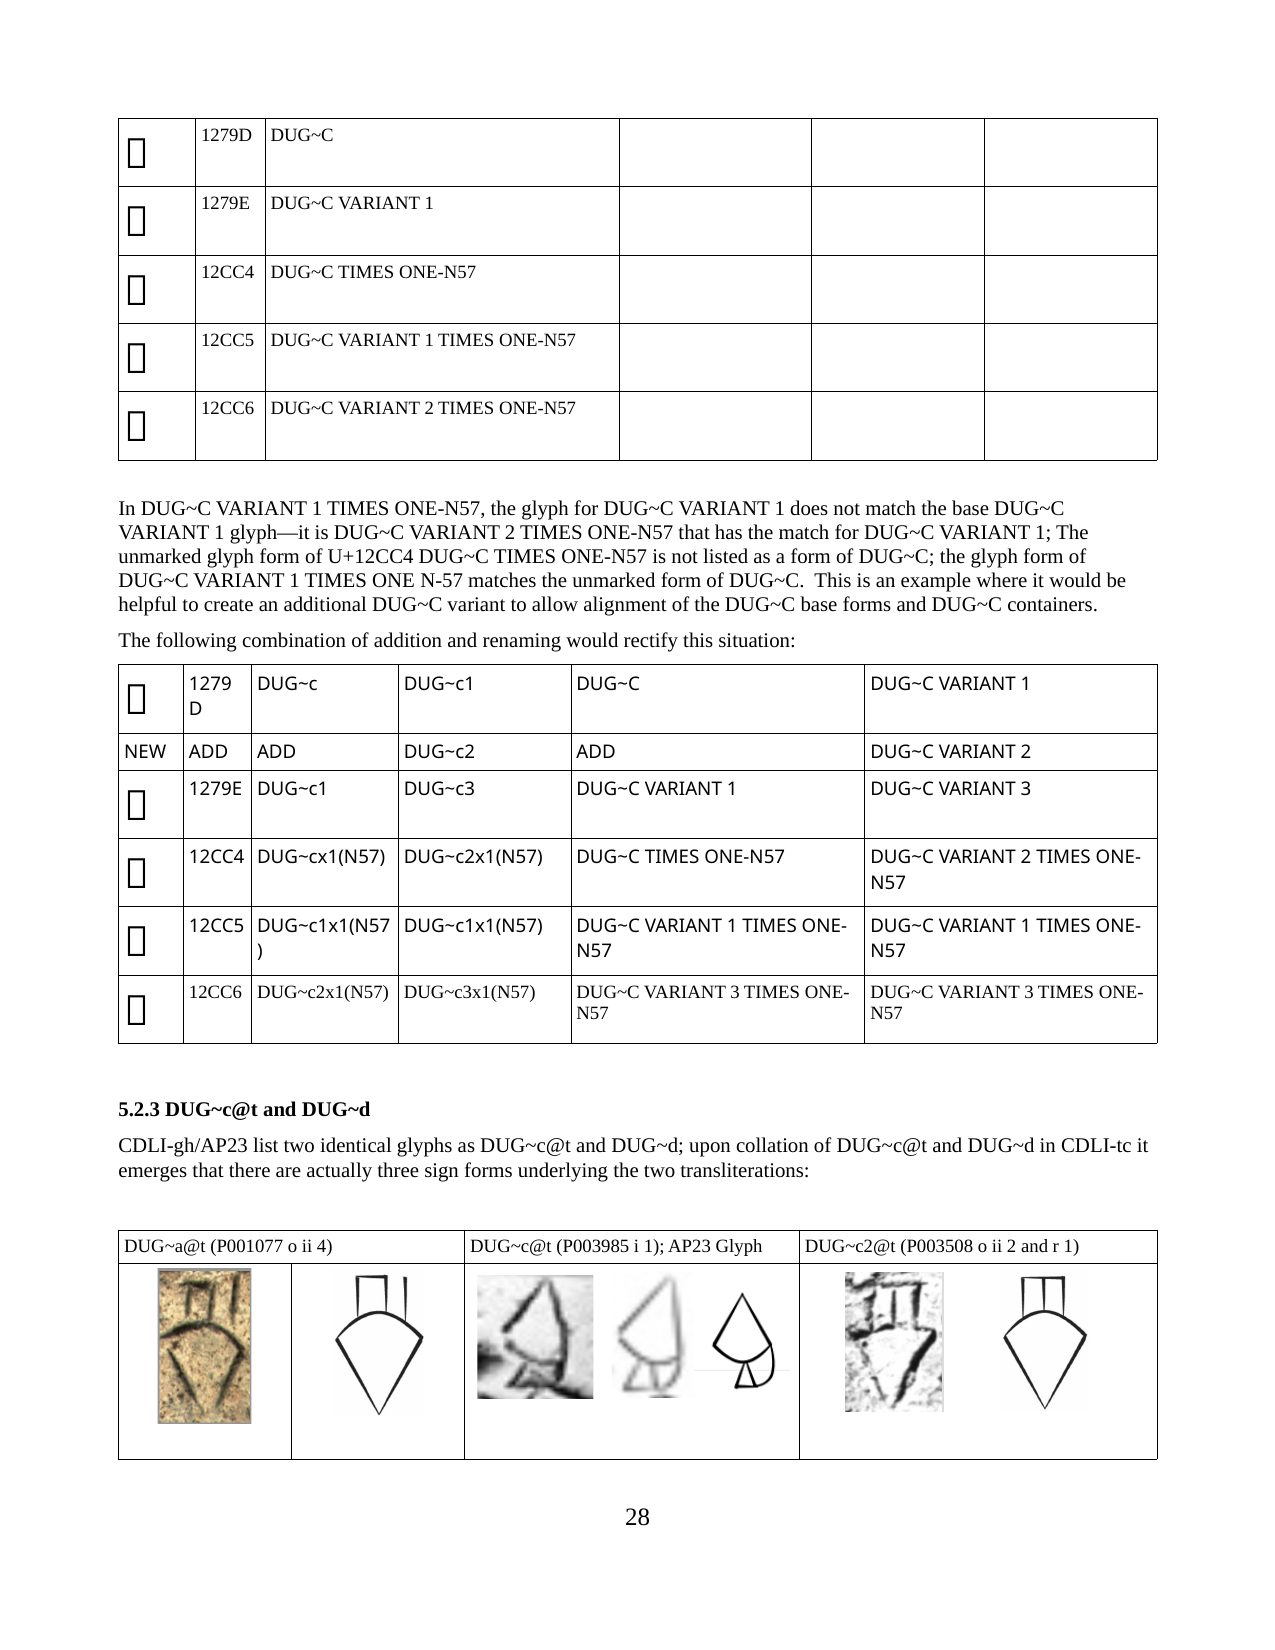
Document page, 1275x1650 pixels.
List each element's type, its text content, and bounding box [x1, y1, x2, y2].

table_cell [812, 256, 984, 323]
table_cell 𒳄 [119, 839, 183, 906]
table_cell 𒳅 [119, 907, 183, 975]
table_header [812, 119, 984, 186]
table_cell 12CC5 [184, 907, 251, 975]
table_cell [292, 1264, 464, 1268]
table_header 1279D [196, 119, 265, 186]
table_header [620, 119, 811, 186]
table_cell DUG~c3 [399, 771, 571, 838]
picture [477, 1275, 594, 1399]
table_cell 12CC6 [196, 392, 265, 460]
table_cell 12CC6 [184, 976, 251, 1043]
table_cell DUG~C VARIANT 3 TIMES ONE-N57 [865, 976, 1157, 1043]
table_cell DUG~C VARIANT 1 [572, 771, 864, 838]
table_cell DUG~C VARIANT 1 TIMES ONE-N57 [266, 324, 619, 391]
table_header DUG~c@t (P003985 i 1); AP23 Glyph [465, 1231, 799, 1263]
text In DUG~C VARIANT 1 TIMES ONE-N57, the glyph for DUG~C VARIANT 1 does not match the base DUG~C VARIANT 1 glyph—it is DUG~C VARIANT 2 TIMES ONE-N57 that has the match for DUG~C VARIANT 1; The unmarked glyph form of U+12CC4 DUG~C TIMES ONE-N57 is not listed as a form of DUG~C; the glyph form of DUG~C VARIANT 1 TIMES ONE N-57 matches the unmarked form of DUG~C. This is an example where it would be helpful to create an additional DUG~C variant to allow alignment of the DUG~C base forms and DUG~C containers. [118, 496, 1157, 616]
subtitle 5.2.3 DUG~c@t and DUG~d [118, 1097, 1157, 1121]
table_cell 12CC4 [184, 839, 251, 906]
table_cell 12CC5 [196, 324, 265, 391]
table_cell 𒳄 [119, 256, 195, 323]
table_cell DUG~c1x1(N57) [252, 907, 398, 975]
table_cell [465, 1264, 799, 1458]
table_cell [800, 1264, 1157, 1268]
table_header 𒞝 [119, 119, 195, 186]
table_cell [985, 392, 1157, 460]
table_cell DUG~c1x1(N57) [399, 907, 571, 975]
table_cell [812, 187, 984, 255]
table_cell 𒳅 [119, 324, 195, 391]
table_header DUG~c2@t (P003508 o ii 2 and r 1) [800, 1231, 1157, 1263]
table_cell DUG~C VARIANT 2 [865, 734, 1157, 770]
table_cell 𒳆 [119, 976, 183, 1043]
table_cell DUG~c3x1(N57) [399, 976, 571, 1043]
table_cell DUG~C VARIANT 2 TIMES ONE-N57 [266, 392, 619, 460]
table_cell [812, 324, 984, 391]
picture [157, 1268, 252, 1424]
table_cell 1279E [184, 771, 251, 838]
picture [611, 1271, 791, 1398]
table_cell 𒞞 [119, 187, 195, 255]
table_cell DUG~c2 [399, 734, 571, 770]
picture [331, 1268, 425, 1417]
table_cell 𒞞 [119, 771, 183, 838]
picture [845, 1272, 944, 1412]
table_cell [292, 1269, 464, 1458]
table_header DUG~c1 [399, 665, 571, 733]
table_header 1279D [184, 665, 251, 733]
table_cell [620, 392, 811, 460]
table_cell DUG~C VARIANT 3 [865, 771, 1157, 838]
table_cell ADD [572, 734, 864, 770]
text The following combination of addition and renaming would rectify this situation: [118, 628, 1157, 652]
table_header DUG~C [266, 119, 619, 186]
table_header DUG~a@t (P001077 o ii 4) [119, 1231, 464, 1263]
text CDLI-gh/AP23 list two identical glyphs as DUG~c@t and DUG~d; upon collation of DUG~c@t and DUG~d in CDLI-tc it emerges that there are actually three sign forms underlying the two transliterations: [118, 1133, 1157, 1182]
table_cell 𒳆 [119, 392, 195, 460]
table_cell DUG~C VARIANT 1 TIMES ONE-N57 [572, 907, 864, 975]
table_cell [812, 392, 984, 460]
table_header DUG~C [572, 665, 864, 733]
table_cell [985, 256, 1157, 323]
table_cell [620, 324, 811, 391]
table_cell [119, 1264, 291, 1268]
table_header DUG~c [252, 665, 398, 733]
table_cell 1279E [196, 187, 265, 255]
table_cell DUG~c2x1(N57) [399, 839, 571, 906]
table_header [985, 119, 1157, 186]
table_cell DUG~C VARIANT 3 TIMES ONE-N57 [572, 976, 864, 1043]
table_cell DUG~C VARIANT 1 [266, 187, 619, 255]
table_cell ADD [184, 734, 251, 770]
table_cell [800, 1269, 1157, 1458]
table_cell [620, 187, 811, 255]
table_cell 12CC4 [196, 256, 265, 323]
table_cell [620, 256, 811, 323]
table_cell ADD [252, 734, 398, 770]
table_cell [119, 1269, 291, 1458]
table_header DUG~C VARIANT 1 [865, 665, 1157, 733]
table_cell NEW [119, 734, 183, 770]
table_cell DUG~c2x1(N57) [252, 976, 398, 1043]
table_cell DUG~c1 [252, 771, 398, 838]
table_cell [985, 324, 1157, 391]
table_cell DUG~C VARIANT 1 TIMES ONE-N57 [865, 907, 1157, 975]
table_cell DUG~cx1(N57) [252, 839, 398, 906]
table_header 𒞝 [119, 665, 183, 733]
table_cell DUG~C TIMES ONE-N57 [572, 839, 864, 906]
table_cell [985, 187, 1157, 255]
picture [999, 1268, 1090, 1412]
table_cell DUG~C TIMES ONE-N57 [266, 256, 619, 323]
table_cell DUG~C VARIANT 2 TIMES ONE-N57 [865, 839, 1157, 906]
